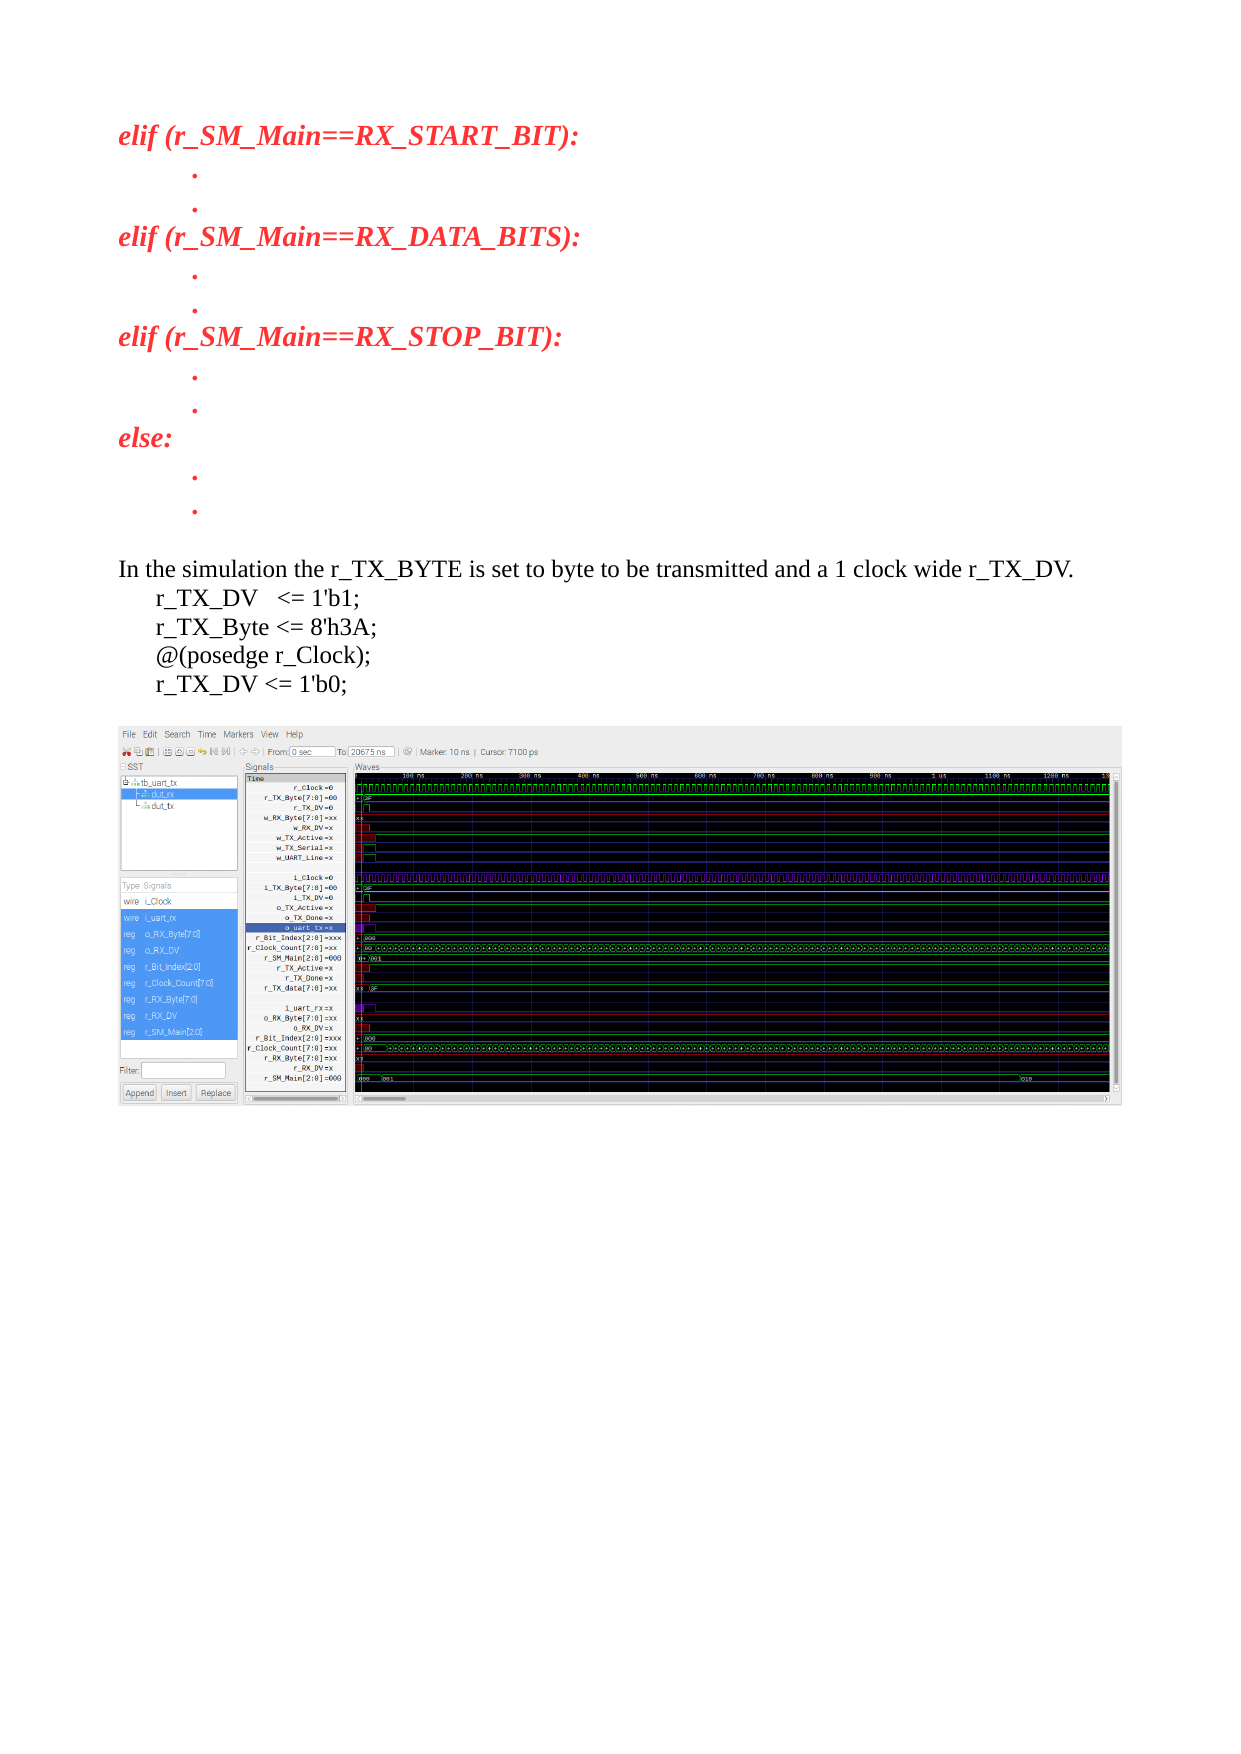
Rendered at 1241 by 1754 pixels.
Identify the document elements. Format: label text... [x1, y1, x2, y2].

text r_TX_DV <= 1'b0; [118, 669, 1122, 698]
text @(posedge r_Clock); [118, 640, 1122, 669]
text r_TX_Byte <= 8'h3A; [118, 612, 1122, 640]
text . [118, 353, 1122, 386]
text r_TX_DV <= 1'b1; [118, 583, 1122, 612]
text In the simulation the r_TX_BYTE is set to byte to be transmitted and a 1 clock wide r_TX_DV. [118, 554, 1122, 583]
text . [118, 487, 1122, 521]
text . [118, 185, 1122, 219]
text . [118, 453, 1122, 487]
picture [118, 726, 1123, 1106]
text else: [118, 420, 1122, 453]
text . [118, 252, 1122, 286]
text . [118, 286, 1122, 319]
text elif (r_SM_Main==RX_STOP_BIT): [118, 319, 1122, 353]
text . [118, 152, 1122, 185]
text elif (r_SM_Main==RX_DATA_BITS): [118, 219, 1122, 252]
text elif (r_SM_Main==RX_START_BIT): [118, 118, 1122, 152]
text . [118, 386, 1122, 420]
